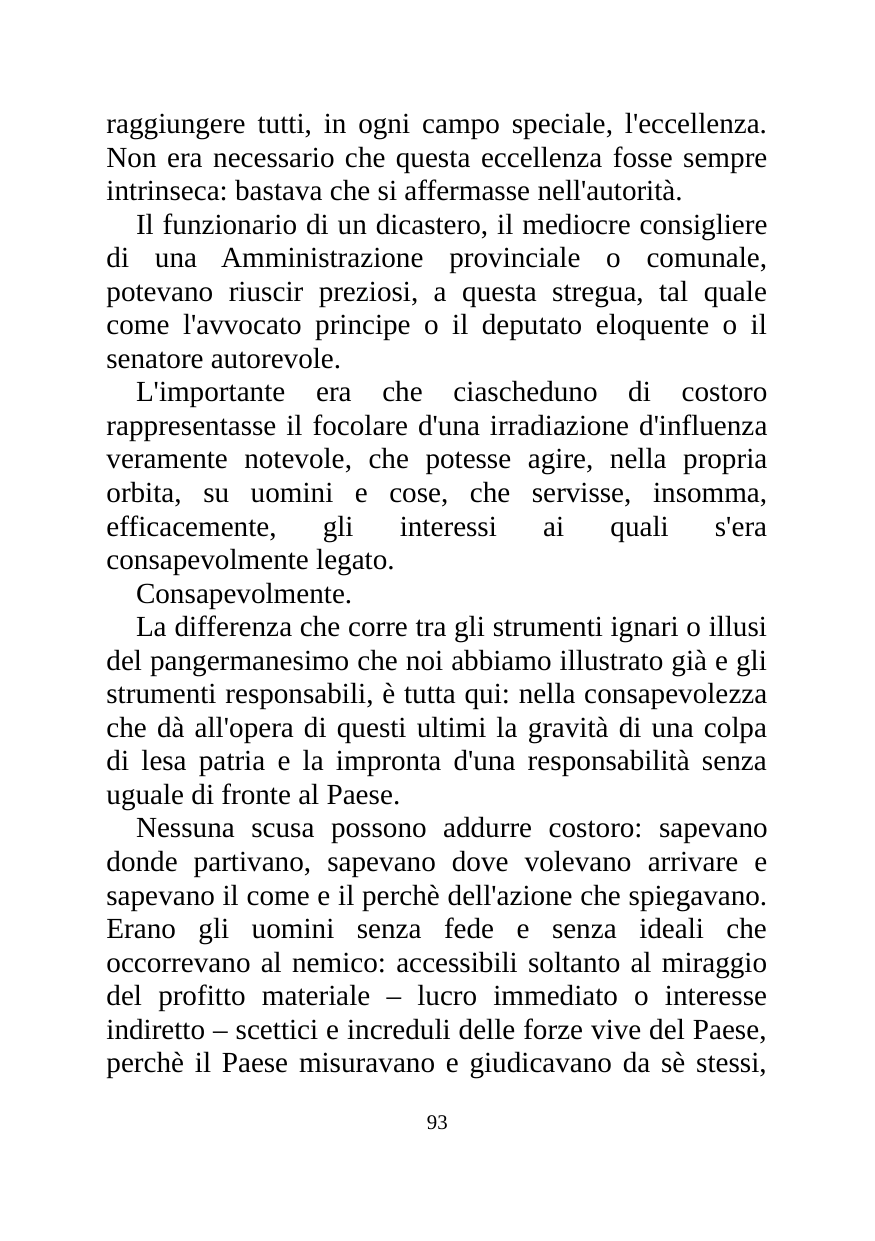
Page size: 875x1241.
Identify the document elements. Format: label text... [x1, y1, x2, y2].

text Nessuna scusa possono addurre costoro: sapevano donde partivano, sapevano dove volevano arrivare e sapevano il come e il perchè dell'azione che spiegavano. Erano gli uomini senza fede e senza ideali che occorrevano al nemico: accessibili soltanto al miraggio del profitto materiale – lucro immediato o interesse indiretto – scettici e increduli delle forze vive del Paese, perchè il Paese misuravano e giudicavano da sè stessi, [106, 811, 768, 1079]
text Consapevolmente. [106, 576, 768, 609]
text La differenza che corre tra gli strumenti ignari o illusi del pangermanesimo che noi abbiamo illustrato già e gli strumenti responsabili, è tutta qui: nella consapevolezza che dà all'opera di questi ultimi la gravità di una colpa di lesa patria e la impronta d'una responsabilità senza uguale di fronte al Paese. [106, 609, 768, 811]
text L'importante era che ciascheduno di costoro rappresentasse il focolare d'una irradiazione d'influenza veramente notevole, che potesse agire, nella propria orbita, su uomini e cose, che servisse, insomma, efficacemente, gli interessi ai quali s'era consapevolmente legato. [106, 374, 768, 576]
text Il funzionario di un dicastero, il mediocre consigliere di una Amministrazione provinciale o comunale, potevano riuscir preziosi, a questa stregua, tal quale come l'avvocato principe o il deputato eloquente o il senatore autorevole. [106, 207, 768, 374]
text raggiungere tutti, in ogni campo speciale, l'eccellenza. Non era necessario che questa eccellenza fosse sempre intrinseca: bastava che si affermasse nell'autorità. [106, 106, 768, 207]
